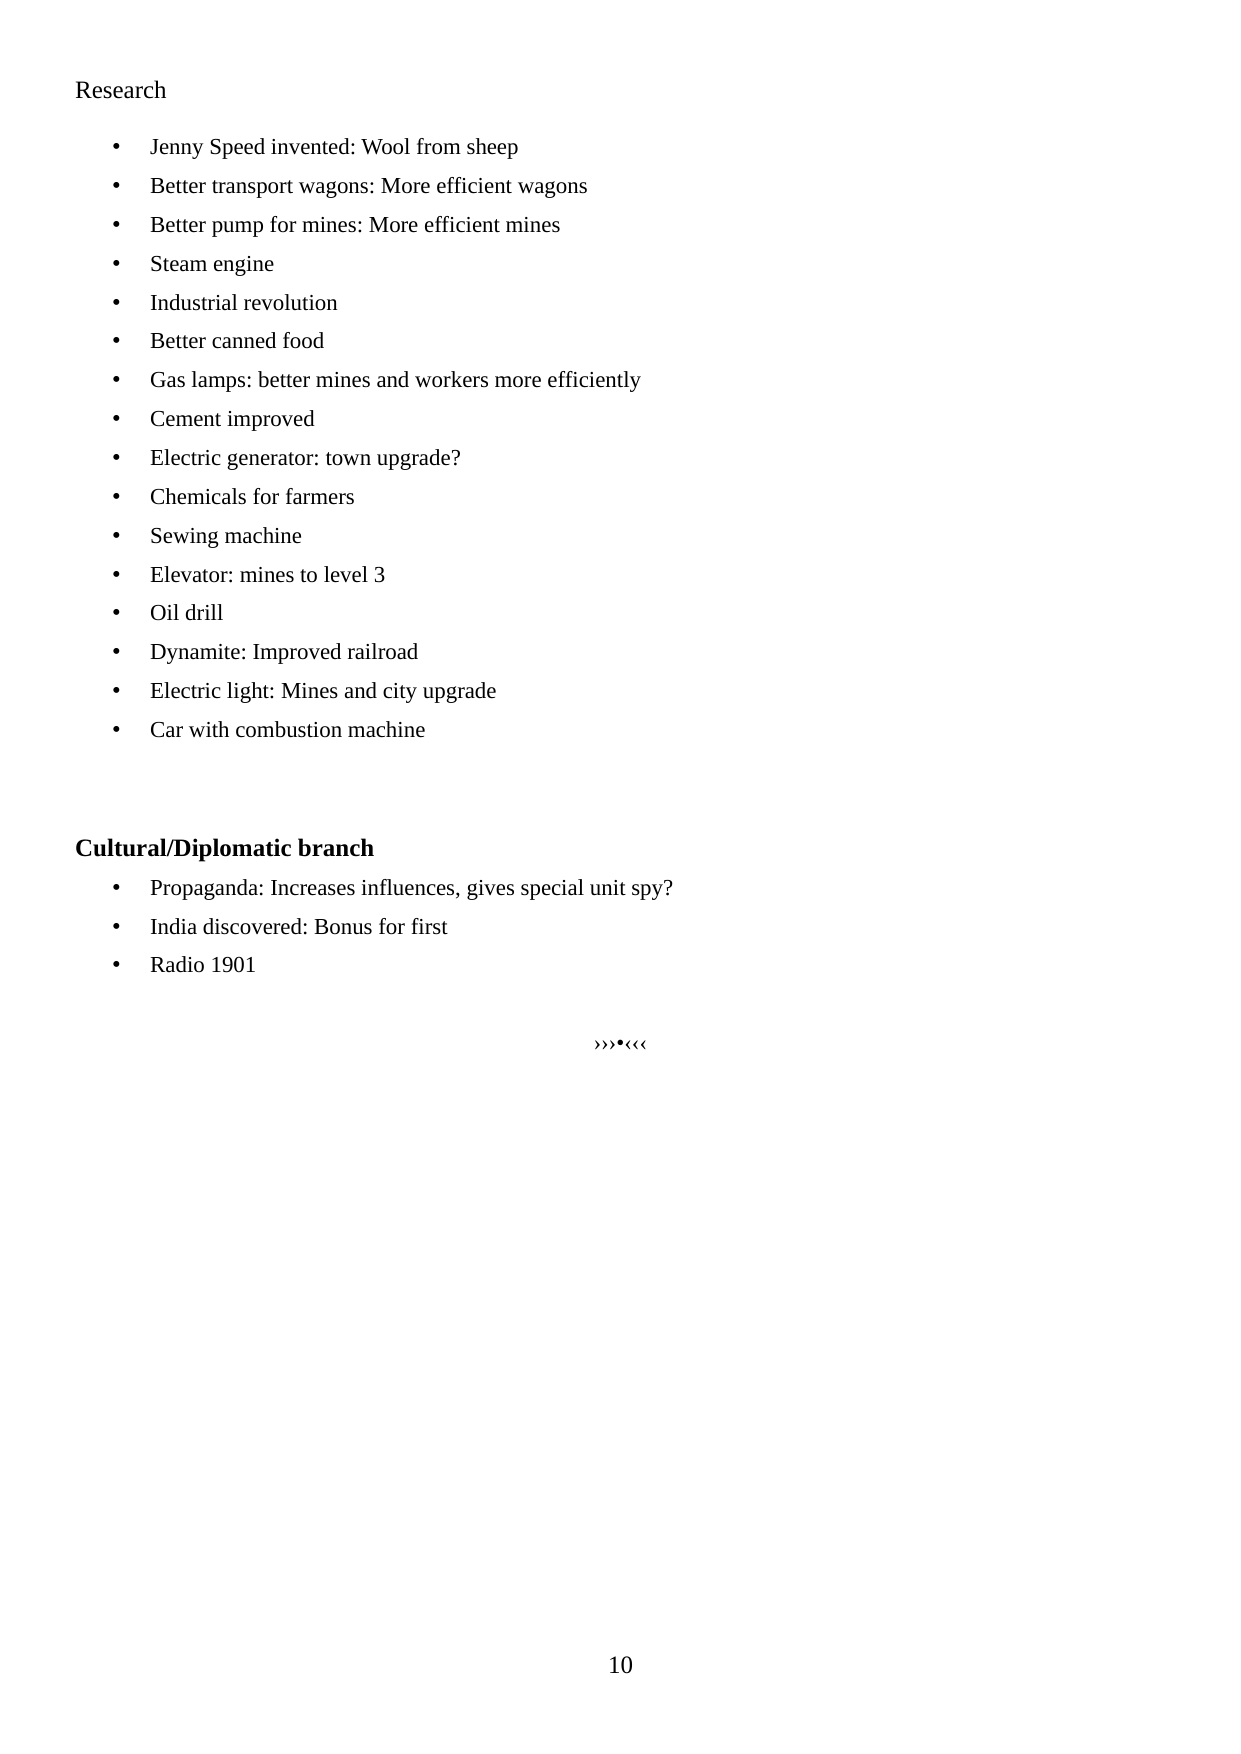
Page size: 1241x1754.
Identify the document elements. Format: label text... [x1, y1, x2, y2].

list Gas lamps: better mines and workers more efficiently [112, 366, 1166, 393]
list Electric generator: town upgrade? [112, 444, 1166, 470]
list Chemicals for farmers [112, 483, 1166, 509]
list Electric light: Mines and city upgrade [112, 677, 1166, 703]
list India discovered: Bonus for first [112, 913, 1166, 939]
list Jenny Speed invented: Wool from sheep [112, 133, 1166, 159]
list Car with combustion machine [112, 716, 1166, 742]
list Propaganda: Increases influences, gives special unit spy? [112, 874, 1166, 900]
list Steam engine [112, 250, 1166, 276]
list Better pump for mines: More efficient mines [112, 211, 1166, 237]
list Better transport wagons: More efficient wagons [112, 172, 1166, 198]
list Dynamite: Improved railroad [112, 638, 1166, 665]
list Sewing machine [112, 522, 1166, 548]
list Better canned food [112, 327, 1166, 354]
list Cement improved [112, 405, 1166, 432]
list Radio 1901 [112, 952, 1166, 978]
text ›››•‹‹‹ [75, 1029, 1166, 1056]
list Elevator: mines to level 3 [112, 561, 1166, 587]
list Industrial revolution [112, 289, 1166, 315]
list Oil drill [112, 599, 1166, 626]
text Cultural/Diplomatic branch [75, 833, 1166, 861]
